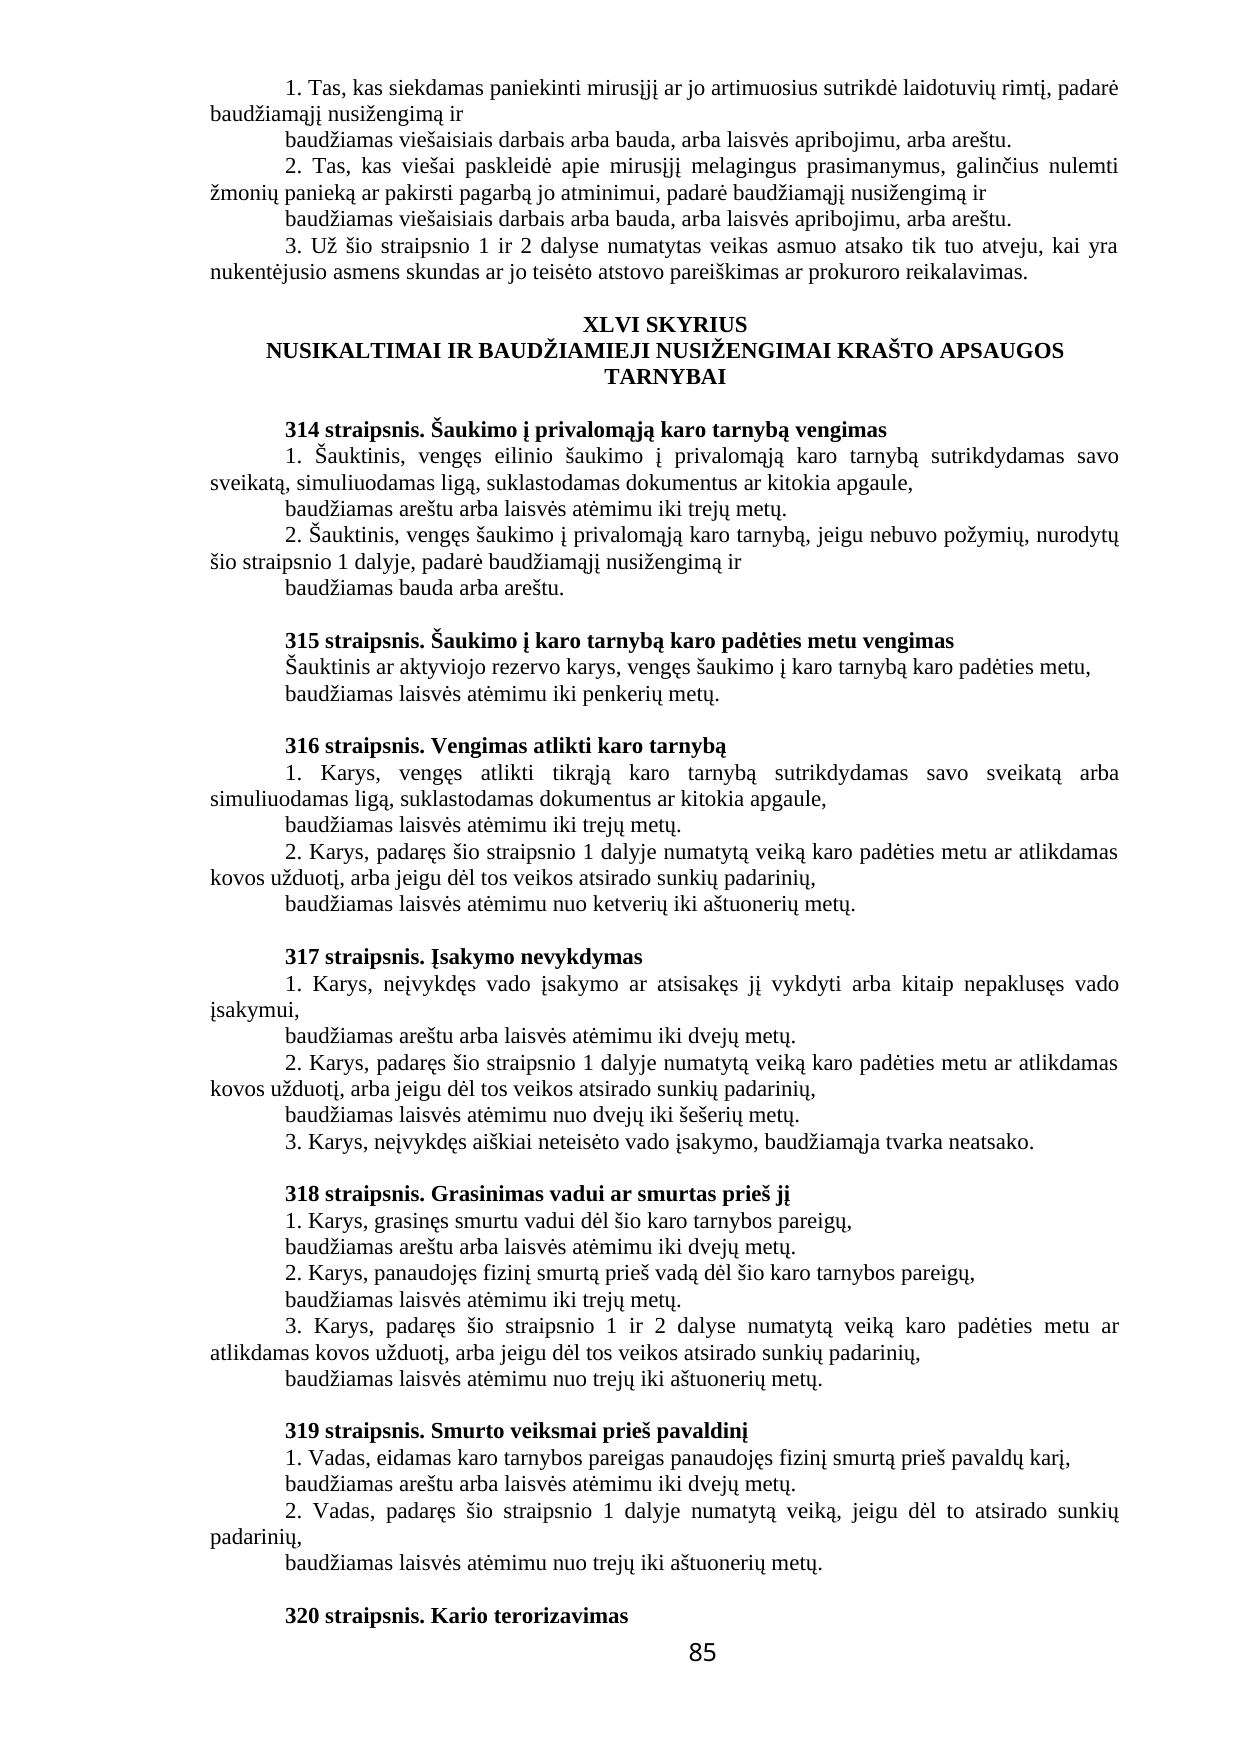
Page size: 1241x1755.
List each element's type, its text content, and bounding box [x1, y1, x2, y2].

text 318 straipsnis. Grasinimas vadui ar smurtas prieš jį [210, 1180, 1120, 1207]
text baudžiamas laisvės atėmimu iki trejų metų. [210, 1286, 1120, 1312]
text 314 straipsnis. Šaukimo į privalomąją karo tarnybą vengimas [210, 416, 1120, 442]
text 2. Vadas, padaręs šio straipsnio 1 dalyje numatytą veiką, jeigu dėl to atsirado sunkių padarinių, [210, 1497, 1120, 1549]
text Šauktinis ar aktyviojo rezervo karys, vengęs šaukimo į karo tarnybą karo padėties metu, [210, 653, 1120, 680]
text 316 straipsnis. Vengimas atlikti karo tarnybą [210, 732, 1120, 759]
text 315 straipsnis. Šaukimo į karo tarnybą karo padėties metu vengimas [210, 627, 1120, 653]
text 320 straipsnis. Kario terorizavimas [210, 1602, 1120, 1628]
text baudžiamas laisvės atėmimu nuo trejų iki aštuonerių metų. [210, 1365, 1120, 1391]
text baudžiamas laisvės atėmimu nuo trejų iki aštuonerių metų. [210, 1549, 1120, 1576]
text 1. Šauktinis, vengęs eilinio šaukimo į privalomąją karo tarnybą sutrikdydamas savo sveikatą, simuliuodamas ligą, suklastodamas dokumentus ar kitokia apgaule, [210, 442, 1120, 495]
text baudžiamas areštu arba laisvės atėmimu iki dvejų metų. [210, 1022, 1120, 1049]
text 3. Karys, padaręs šio straipsnio 1 ir 2 dalyse numatytą veiką karo padėties metu ar atlikdamas kovos užduotį, arba jeigu dėl tos veikos atsirado sunkių padarinių, [210, 1312, 1120, 1365]
text 2. Tas, kas viešai paskleidė apie mirusįjį melagingus prasimanymus, galinčius nulemti žmonių panieką ar pakirsti pagarbą jo atminimui, padarė baudžiamąjį nusižengimą ir [210, 153, 1120, 205]
text 3. Už šio straipsnio 1 ir 2 dalyse numatytas veikas asmuo atsako tik tuo atveju, kai yra nukentėjusio asmens skundas ar jo teisėto atstovo pareiškimas ar prokuroro reikalavimas. [210, 232, 1120, 284]
text 2. Karys, padaręs šio straipsnio 1 dalyje numatytą veiką karo padėties metu ar atlikdamas kovos užduotį, arba jeigu dėl tos veikos atsirado sunkių padarinių, [210, 1049, 1120, 1101]
text 1. Karys, grasinęs smurtu vadui dėl šio karo tarnybos pareigų, [210, 1207, 1120, 1233]
text 317 straipsnis. Įsakymo nevykdymas [210, 943, 1120, 969]
text 2. Karys, padaręs šio straipsnio 1 dalyje numatytą veiką karo padėties metu ar atlikdamas kovos užduotį, arba jeigu dėl tos veikos atsirado sunkių padarinių, [210, 838, 1120, 891]
text baudžiamas laisvės atėmimu nuo dvejų iki šešerių metų. [210, 1101, 1120, 1128]
text baudžiamas bauda arba areštu. [210, 574, 1120, 601]
subtitle XLVI skyrius [210, 311, 1120, 337]
text baudžiamas laisvės atėmimu iki trejų metų. [210, 811, 1120, 838]
text 2. Šauktinis, vengęs šaukimo į privalomąją karo tarnybą, jeigu nebuvo požymių, nurodytų šio straipsnio 1 dalyje, padarė baudžiamąjį nusižengimą ir [210, 522, 1120, 574]
text 1. Vadas, eidamas karo tarnybos pareigas panaudojęs fizinį smurtą prieš pavaldų karį, [210, 1444, 1120, 1470]
text 1. Karys, vengęs atlikti tikrąją karo tarnybą sutrikdydamas savo sveikatą arba simuliuodamas ligą, suklastodamas dokumentus ar kitokia apgaule, [210, 759, 1120, 811]
text baudžiamas areštu arba laisvės atėmimu iki dvejų metų. [210, 1233, 1120, 1259]
text 1. Karys, neįvykdęs vado įsakymo ar atsisakęs jį vykdyti arba kitaip nepaklusęs vado įsakymui, [210, 969, 1120, 1022]
text 3. Karys, neįvykdęs aiškiai neteisėto vado įsakymo, baudžiamąja tvarka neatsako. [210, 1128, 1120, 1154]
text baudžiamas viešaisiais darbais arba bauda, arba laisvės apribojimu, arba areštu. [210, 126, 1120, 153]
text baudžiamas areštu arba laisvės atėmimu iki dvejų metų. [210, 1470, 1120, 1497]
text baudžiamas laisvės atėmimu nuo ketverių iki aštuonerių metų. [210, 891, 1120, 917]
text Nusikaltimai IR BAUDŽIAMIEJI NUSIŽENGIMAI krašto apsaugos tarnybAI [210, 337, 1120, 390]
text 1. Tas, kas siekdamas paniekinti mirusįjį ar jo artimuosius sutrikdė laidotuvių rimtį, padarė baudžiamąjį nusižengimą ir [210, 73, 1120, 126]
text baudžiamas laisvės atėmimu iki penkerių metų. [210, 680, 1120, 706]
text baudžiamas areštu arba laisvės atėmimu iki trejų metų. [210, 495, 1120, 522]
text 319 straipsnis. Smurto veiksmai prieš pavaldinį [210, 1418, 1120, 1444]
text baudžiamas viešaisiais darbais arba bauda, arba laisvės apribojimu, arba areštu. [210, 205, 1120, 232]
text 2. Karys, panaudojęs fizinį smurtą prieš vadą dėl šio karo tarnybos pareigų, [210, 1259, 1120, 1286]
